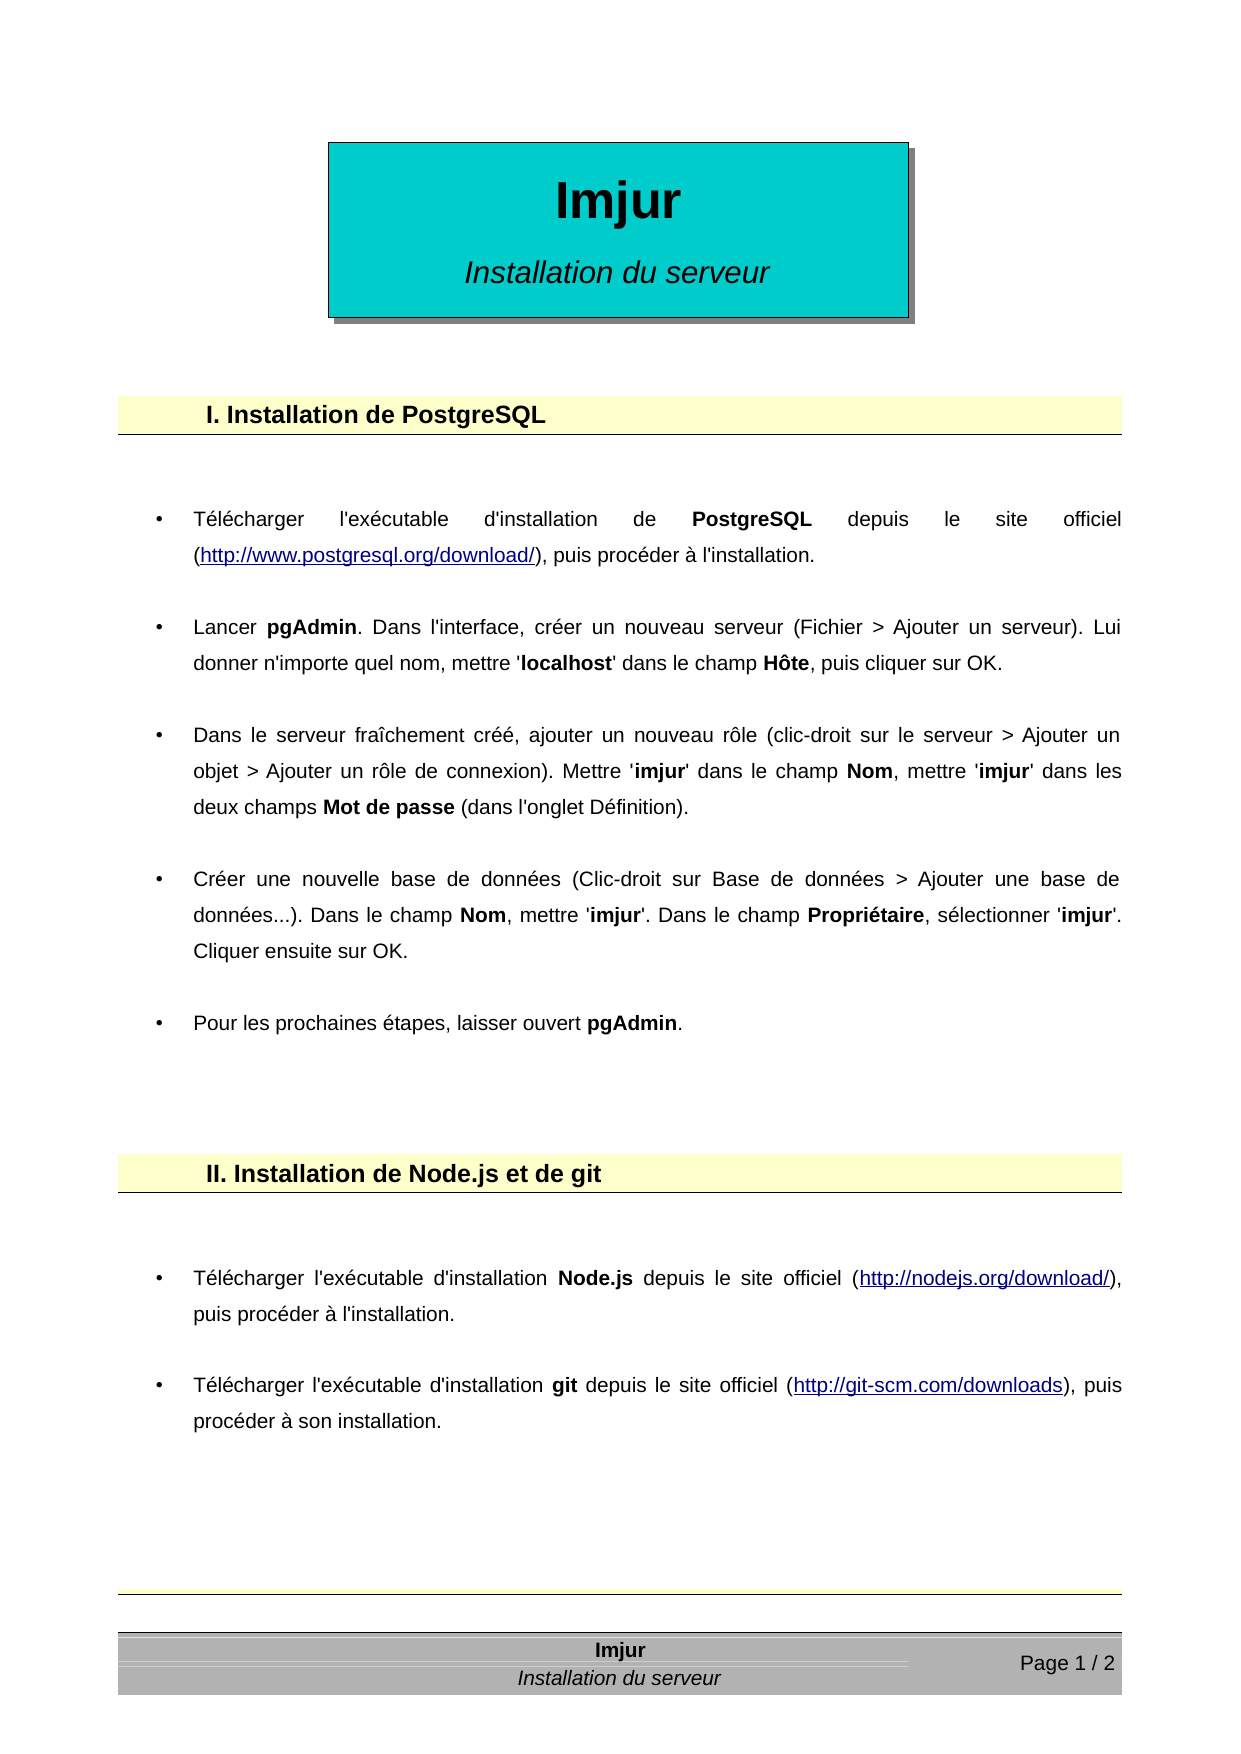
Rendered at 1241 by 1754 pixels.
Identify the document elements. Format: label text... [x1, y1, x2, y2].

list Créer une nouvelle base de données (Clic-droit sur Base de données > Ajouter une base de données...). Dans le champ Nom, mettre 'imjur'. Dans le champ Propriétaire, sélectionner 'imjur'. Cliquer ensuite sur OK. [156, 866, 1122, 962]
list Télécharger l'exécutable d'installation Node.js depuis le site officiel (http://nodejs.org/download/), puis procéder à l'installation. [156, 1265, 1122, 1325]
list Télécharger l'exécutable d'installation git depuis le site officiel (http://git-scm.com/downloads), puis procéder à son installation. [156, 1373, 1122, 1433]
list Dans le serveur fraîchement créé, ajouter un nouveau rôle (clic-droit sur le serveur > Ajouter un objet > Ajouter un rôle de connexion). Mettre 'imjur' dans le champ Nom, mettre 'imjur' dans les deux champs Mot de passe (dans l'onglet Définition). [156, 723, 1122, 818]
list Pour les prochaines étapes, laisser ouvert pgAdmin. [156, 1010, 1122, 1034]
list Télécharger l'exécutable d'installation de PostgreSQL depuis le site officiel (http://www.postgresql.org/download/), puis procéder à l'installation. [156, 507, 1122, 567]
text I. Installation de PostgreSQL [118, 400, 1122, 429]
text Installation du serveur [329, 250, 908, 286]
text II. Installation de Node.js et de git [118, 1159, 1122, 1188]
list Lancer pgAdmin. Dans l'interface, créer un nouveau serveur (Fichier > Ajouter un serveur). Lui donner n'importe quel nom, mettre 'localhost' dans le champ Hôte, puis cliquer sur OK. [156, 615, 1122, 675]
text Imjur [329, 166, 908, 226]
